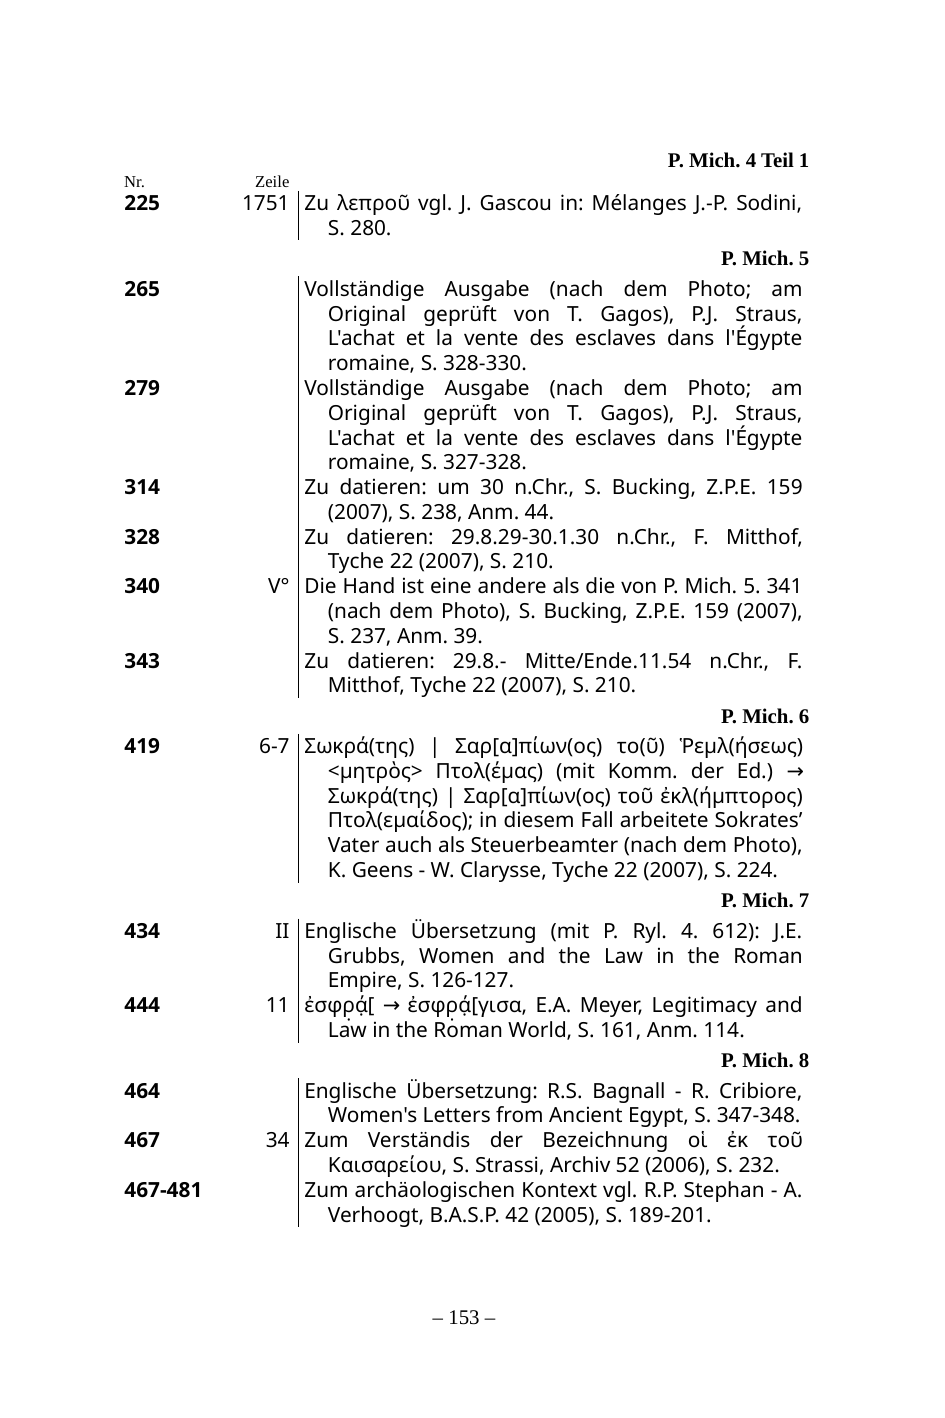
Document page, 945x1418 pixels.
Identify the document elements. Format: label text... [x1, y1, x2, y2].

table_header II [207, 919, 298, 993]
table_cell 467-481 [118, 1178, 298, 1227]
table_cell 279 [118, 376, 298, 475]
table_header 434 [118, 919, 207, 993]
subtitle P. Mich. 5 [118, 246, 809, 270]
table_cell 34 [207, 1128, 298, 1177]
table_cell 225 [118, 191, 207, 240]
table_header Englische Übersetzung: R.S. Bagnall - R. Cribiore, Women's Letters from Ancient Egypt, S. 347-348. [299, 1078, 809, 1128]
table_cell Zum archäologischen Kontext vgl. R.P. Stephan - A. Verhoogt, B.A.S.P. 42 (2005), S. 189-201. [299, 1178, 809, 1227]
subtitle P. Mich. 8 [118, 1048, 809, 1072]
table_cell Zu datieren: 29.8.29-30.1.30 n.Chr., F. Mitthof, Tyche 22 (2007), S. 210. [299, 524, 809, 574]
table_header 6-7 [207, 734, 298, 882]
table_cell ἐσφρ̣ά̣[ → ἐσφρ̣ά̣[γισα, E.A. Meyer, Legitimacy and Law in the Roman World, S. 161, Anm. 114. [299, 993, 809, 1042]
table_cell Zu datieren: 29.8.- Mitte/Ende.11.54 n.Chr., F. Mitthof, Tyche 22 (2007), S. 210. [299, 648, 809, 698]
table_header Englische Übersetzung (mit P. Ryl. 4. 612): J.E. Grubbs, Women and the Law in the Roman Empire, S. 126-127. [299, 919, 809, 993]
table_cell Zum Verständis der Bezeichnung οἱ ἐκ τοῦ Καισαρείου, S. Strassi, Archiv 52 (2006), S. 232. [299, 1128, 809, 1177]
table_cell Zu datieren: um 30 n.Chr., S. Bucking, Z.P.E. 159 (2007), S. 238, Anm. 44. [299, 475, 809, 524]
table_header 265 [118, 276, 298, 376]
table_cell 1751 [207, 191, 298, 240]
table_cell Zu λεπροῦ vgl. J. Gascou in: Mélanges J.-P. Sodini, S. 280. [299, 191, 809, 240]
table_header 419 [118, 734, 207, 882]
table_cell V° [207, 574, 298, 648]
table_cell 343 [118, 648, 298, 698]
table_header 464 [118, 1078, 298, 1128]
table_header Σωκρά(της) | Σαρ[α]πίων(ος) το(ῦ) Ῥεμλ(ήσεως) <μητρὸς> Πτολ(έμας) (mit Komm. der Ed.) → Σωκρά(της) | Σαρ[α]πίων(ος) τοῦ ἐκλ(ήμπτορος) Πτολ(εμαίδος); in diesem Fall arbeitete Sokrates’ Vater auch als Steuerbeamter (nach dem Photo), K. Geens - W. Clarysse, Tyche 22 (2007), S. 224. [299, 734, 809, 882]
table_cell 11 [207, 993, 298, 1042]
table_cell 340 [118, 574, 207, 648]
table_cell 328 [118, 524, 298, 574]
table_header Vollständige Ausgabe (nach dem Photo; am Original geprüft von T. Gagos), P.J. Straus, L'achat et la vente des esclaves dans l'Égypte romaine, S. 328-330. [299, 276, 809, 376]
table_cell 314 [118, 475, 298, 524]
subtitle P. Mich. 6 [118, 704, 809, 728]
table_cell 467 [118, 1128, 207, 1177]
subtitle P. Mich. 7 [118, 888, 809, 912]
table_cell Die Hand ist eine andere als die von P. Mich. 5. 341 (nach dem Photo), S. Bucking, Z.P.E. 159 (2007), S. 237, Anm. 39. [299, 574, 809, 648]
table_cell 444 [118, 993, 207, 1042]
table_cell Vollständige Ausgabe (nach dem Photo; am Original geprüft von T. Gagos), P.J. Straus, L'achat et la vente des esclaves dans l'Égypte romaine, S. 327-328. [299, 376, 809, 475]
